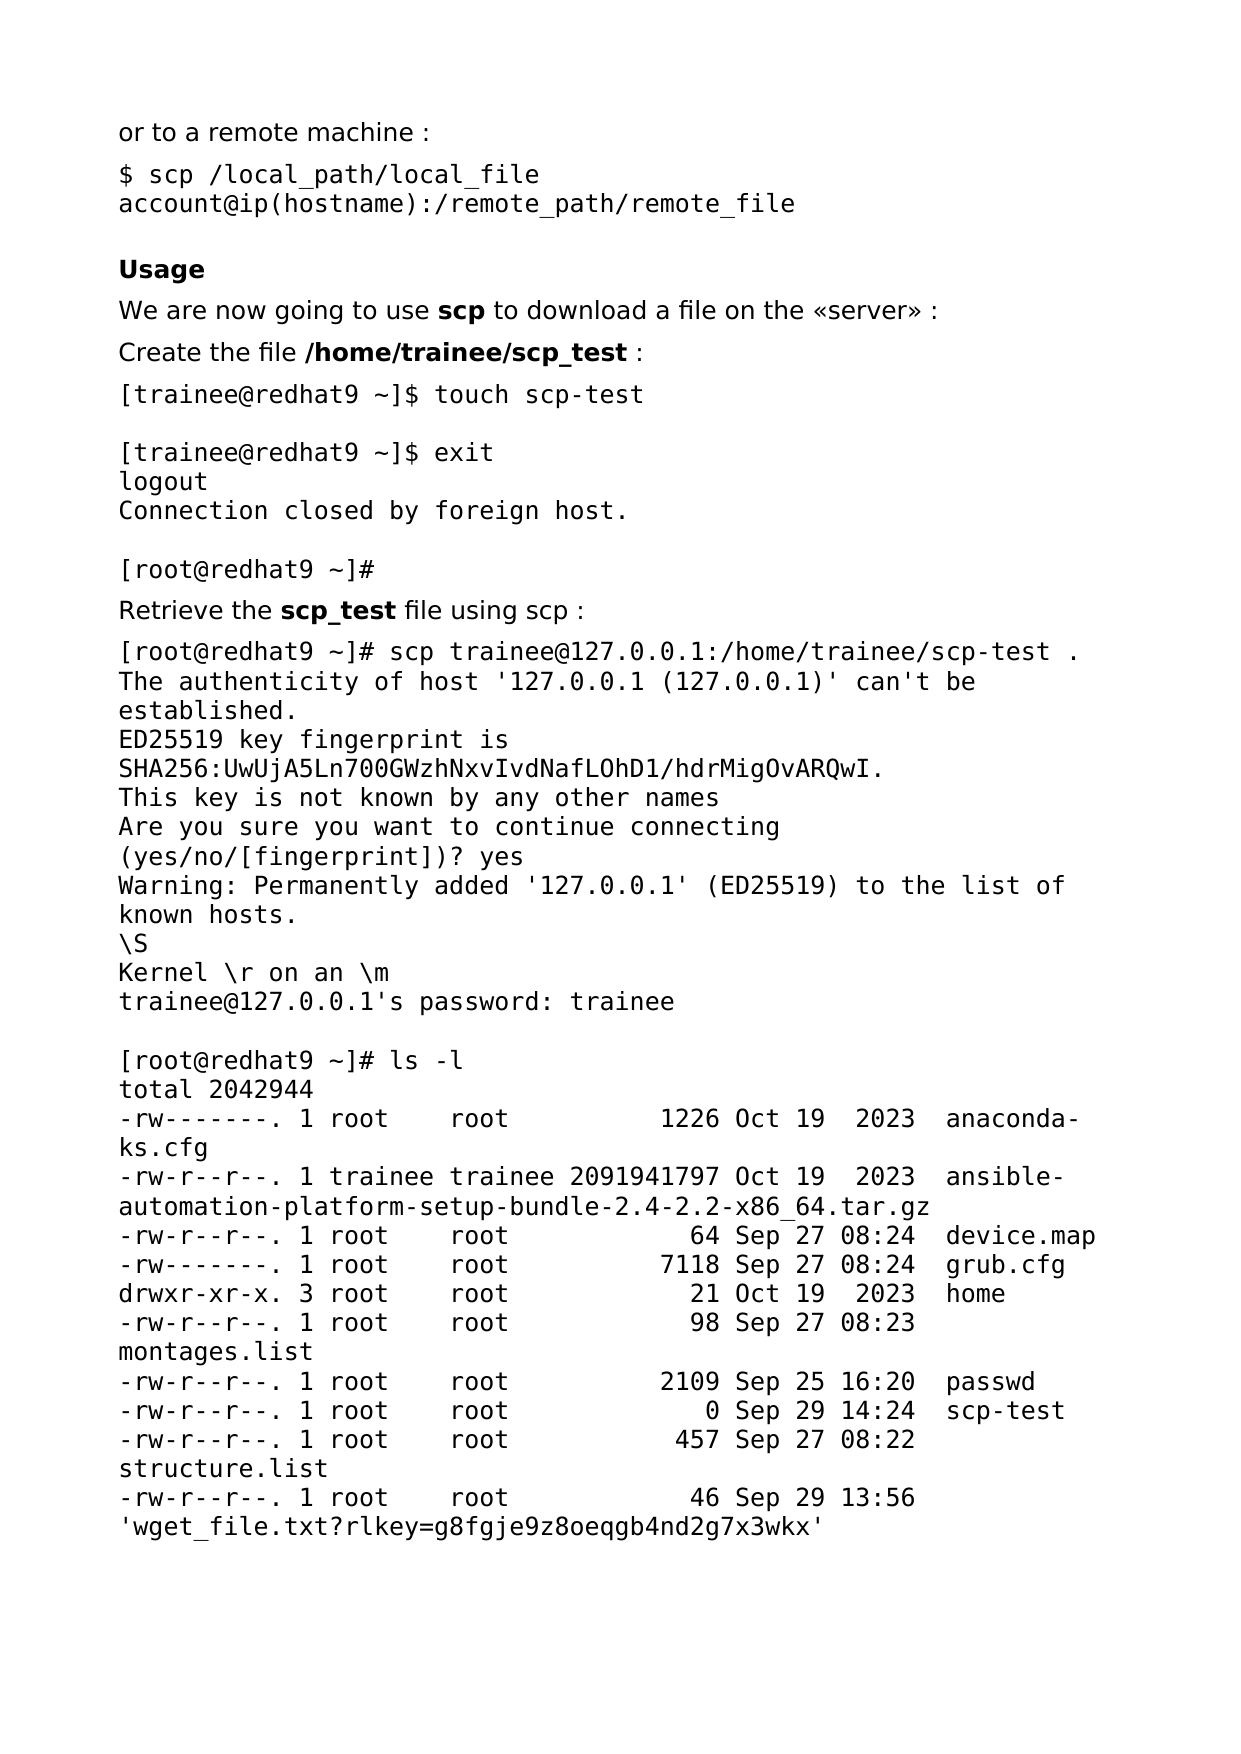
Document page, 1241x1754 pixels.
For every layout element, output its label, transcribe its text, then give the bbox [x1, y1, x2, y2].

text We are now going to use scp to download a file on the «server» : [118, 297, 1122, 326]
text [root@redhat9 ~]# scp trainee@127.0.0.1:/home/trainee/scp-test . The authenticity of host '127.0.0.1 (127.0.0.1)' can't be established. ED25519 key fingerprint is SHA256:UwUjA5Ln700GWzhNxvIvdNafLOhD1/hdrMigOvARQwI. This key is not known by any other names Are you sure you want to continue connecting (yes/no/[fingerprint])? yes Warning: Permanently added '127.0.0.1' (ED25519) to the list of known hosts. \S Kernel \r on an \m trainee@127.0.0.1's password: trainee [root@redhat9 ~]# ls -l total 2042944 -rw-------. 1 root root 1226 Oct 19 2023 anaconda-ks.cfg -rw-r--r--. 1 trainee trainee 2091941797 Oct 19 2023 ansible-automation-platform-setup-bundle-2.4-2.2-x86_64.tar.gz -rw-r--r--. 1 root root 64 Sep 27 08:24 device.map -rw-------. 1 root root 7118 Sep 27 08:24 grub.cfg drwxr-xr-x. 3 root root 21 Oct 19 2023 home -rw-r--r--. 1 root root 98 Sep 27 08:23 montages.list -rw-r--r--. 1 root root 2109 Sep 25 16:20 passwd -rw-r--r--. 1 root root 0 Sep 29 14:24 scp-test -rw-r--r--. 1 root root 457 Sep 27 08:22 structure.list -rw-r--r--. 1 root root 46 Sep 29 13:56 'wget_file.txt?rlkey=g8fgje9z8oeqgb4nd2g7x3wkx' [118, 637, 1122, 1542]
subtitle Usage [118, 255, 1122, 284]
text Create the file /home/trainee/scp_test : [118, 338, 1122, 367]
text or to a remote machine : [118, 118, 1122, 147]
text Retrieve the scp_test file using scp : [118, 596, 1122, 625]
text [trainee@redhat9 ~]$ touch scp-test [trainee@redhat9 ~]$ exit logout Connection closed by foreign host. [root@redhat9 ~]# [118, 380, 1122, 584]
text $ scp /local_path/local_file account@ip(hostname):/remote_path/remote_file [118, 160, 1122, 218]
